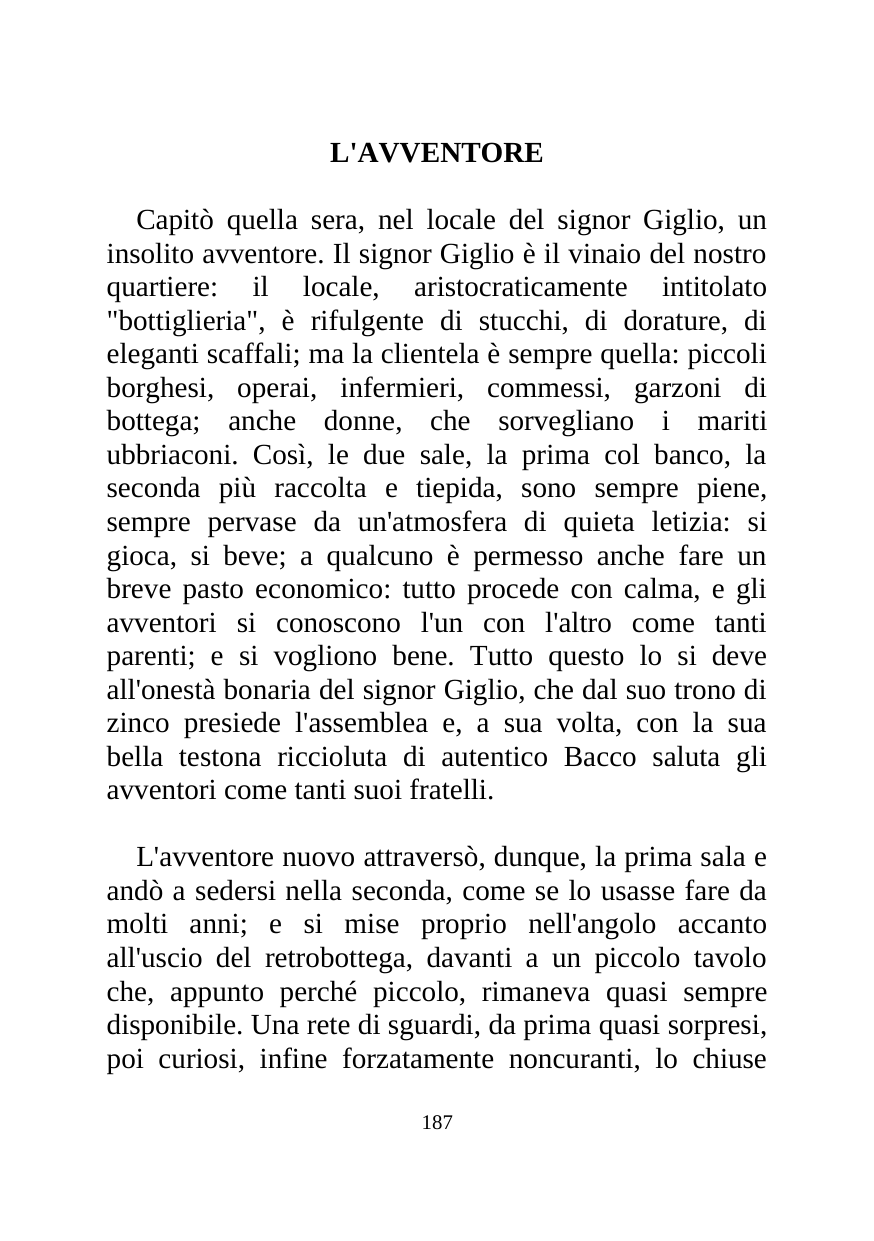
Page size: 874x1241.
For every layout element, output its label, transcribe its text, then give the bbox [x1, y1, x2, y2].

text Capitò quella sera, nel locale del signor Giglio, un insolito avventore. Il signor Giglio è il vinaio del nostro quartiere: il locale, aristocraticamente intitolato "bottiglieria", è rifulgente di stucchi, di dorature, di eleganti scaffali; ma la clientela è sempre quella: piccoli borghesi, operai, infermieri, commessi, garzoni di bottega; anche donne, che sorvegliano i mariti ubbriaconi. Così, le due sale, la prima col banco, la seconda più raccolta e tiepida, sono sempre piene, sempre pervase da un'atmosfera di quieta letizia: si gioca, si beve; a qualcuno è permesso anche fare un breve pasto economico: tutto procede con calma, e gli avventori si conoscono l'un con l'altro come tanti parenti; e si vogliono bene. Tutto questo lo si deve all'onestà bonaria del signor Giglio, che dal suo trono di zinco presiede l'assemblea e, a sua volta, con la sua bella testona riccioluta di autentico Bacco saluta gli avventori come tanti suoi fratelli. [106, 202, 768, 806]
text L'avventore nuovo attraversò, dunque, la prima sala e andò a sedersi nella seconda, come se lo usasse fare da molti anni; e si mise proprio nell'angolo accanto all'uscio del retrobottega, davanti a un piccolo tavolo che, appunto perché piccolo, rimaneva quasi sempre disponibile. Una rete di sguardi, da prima quasi sorpresi, poi curiosi, infine forzatamente noncuranti, lo chiuse [106, 839, 768, 1074]
text L'AVVENTORE [106, 135, 768, 169]
